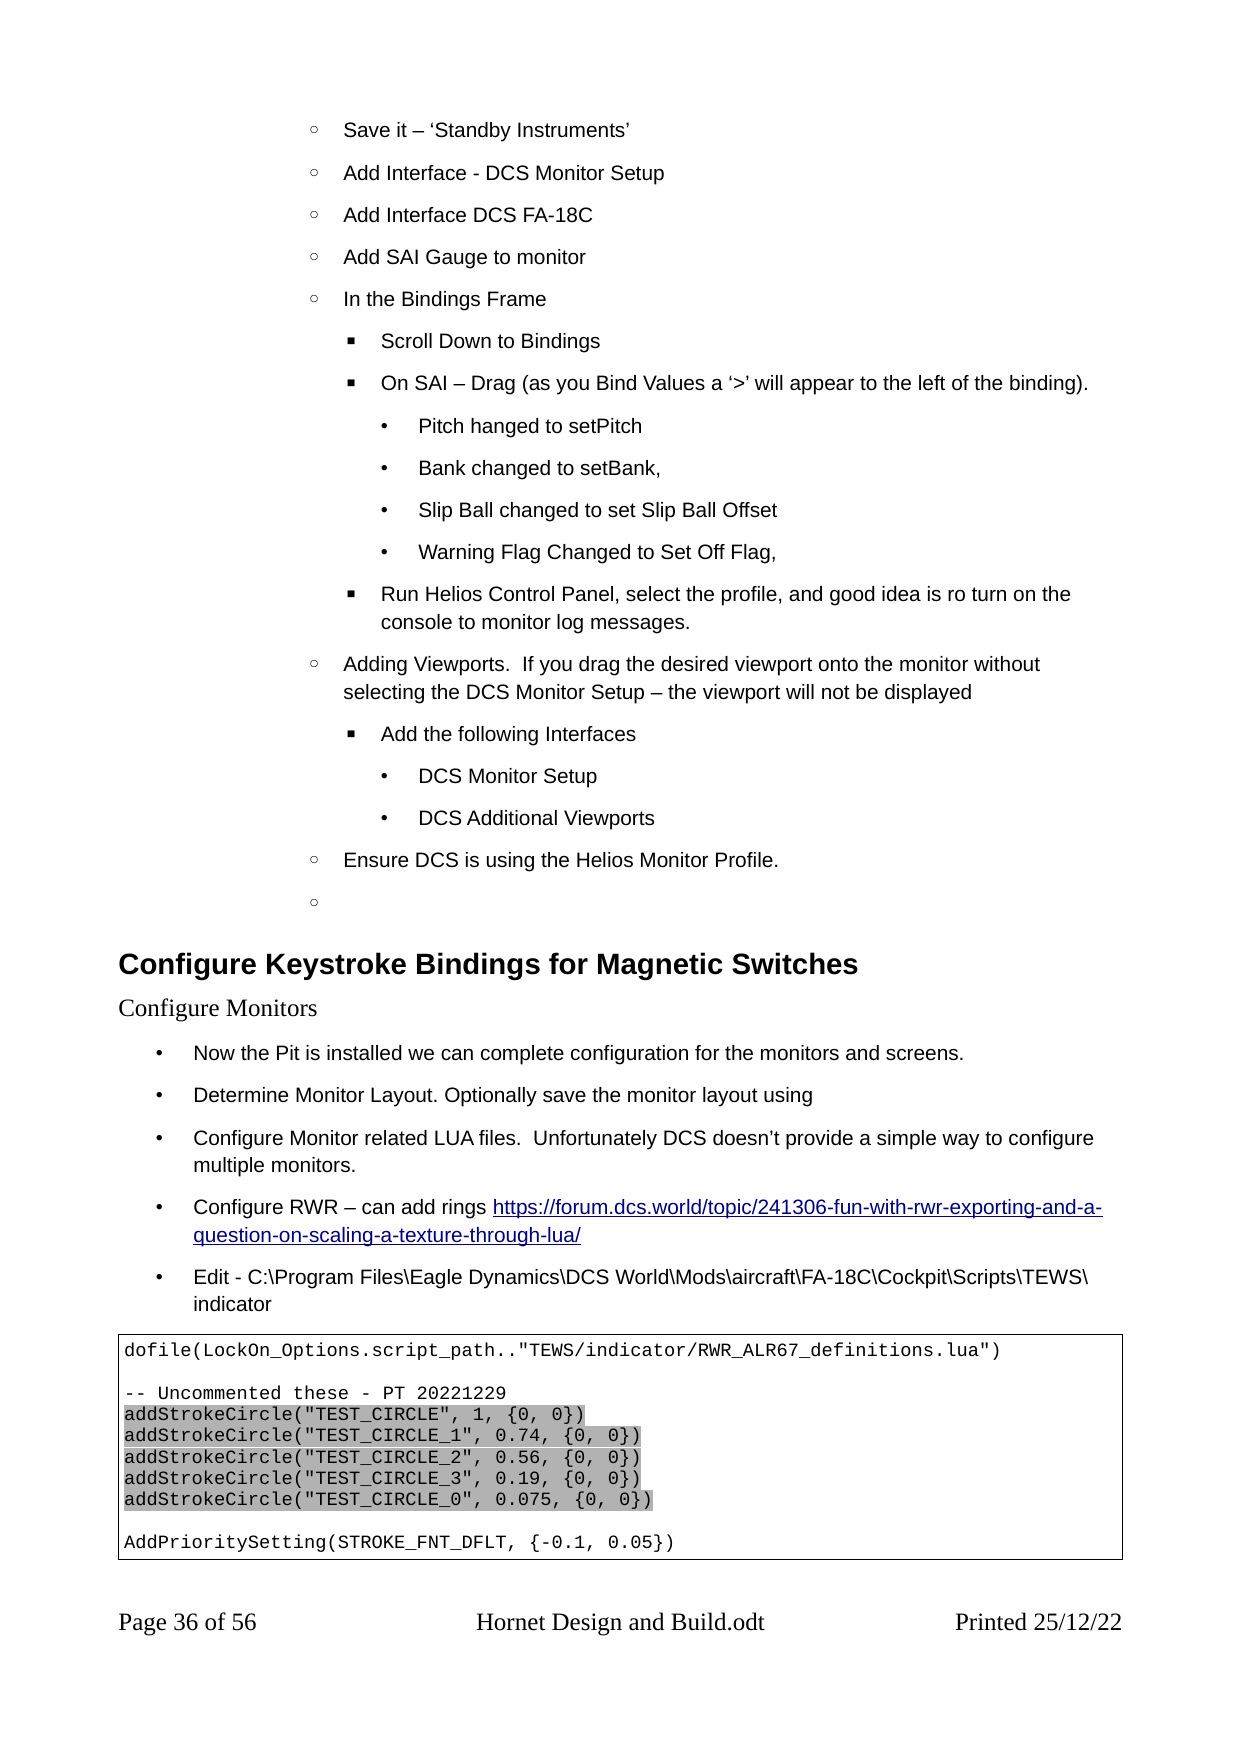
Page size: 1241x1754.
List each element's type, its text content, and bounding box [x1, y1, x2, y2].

list Warning Flag Changed to Set Off Flag, [381, 540, 1122, 564]
table_header dofile(LockOn_Options.script_path.."TEWS/indicator/RWR_ALR67_definitions.lua") -- Uncommented these - PT 20221229 addStrokeCircle("TEST_CIRCLE", 1, {0, 0}) addStrokeCircle("TEST_CIRCLE_1", 0.74, {0, 0}) addStrokeCircle("TEST_CIRCLE_2", 0.56, {0, 0}) addStrokeCircle("TEST_CIRCLE_3", 0.19, {0, 0}) addStrokeCircle("TEST_CIRCLE_0", 0.075, {0, 0}) AddPrioritySetting(STROKE_FNT_DFLT, {-0.1, 0.05}) [119, 1335, 1122, 1559]
list DCS Additional Viewports [381, 806, 1122, 830]
list In the Bindings Frame [306, 287, 1122, 311]
list Add Interface DCS FA-18C [306, 202, 1122, 227]
list Now the Pit is installed we can complete configuration for the monitors and screens. [156, 1041, 1122, 1065]
list On SAI – Drag (as you Bind Values a ‘>’ will appear to the left of the binding). [343, 371, 1122, 395]
list Determine Monitor Layout. Optionally save the monitor layout using [156, 1083, 1122, 1107]
list Slip Ball changed to set Slip Ball Offset [381, 498, 1122, 522]
list DCS Monitor Setup [381, 764, 1122, 788]
list Edit - C:\Program Files\Eagle Dynamics\DCS World\Mods\aircraft\FA-18C\Cockpit\Scripts\TEWS\indicator [156, 1265, 1122, 1316]
list Add the following Interfaces [343, 722, 1122, 746]
list Add Interface - DCS Monitor Setup [306, 160, 1122, 184]
list Ensure DCS is using the Helios Monitor Profile. [306, 848, 1122, 872]
list Pitch hanged to setPitch [381, 413, 1122, 437]
list Configure Monitor related LUA files. Unfortunately DCS doesn’t provide a simple way to configure multiple monitors. [156, 1125, 1122, 1177]
list Save it – ‘Standby Instruments’ [306, 118, 1122, 142]
subtitle Configure Keystroke Bindings for Magnetic Switches [118, 947, 1122, 981]
list Configure RWR – can add rings https://forum.dcs.world/topic/241306-fun-with-rwr-exporting-and-a-question-on-scaling-a-texture-through-lua/ [156, 1195, 1122, 1247]
list Add SAI Gauge to monitor [306, 245, 1122, 269]
list Bank changed to setBank, [381, 456, 1122, 480]
list Run Helios Control Panel, select the profile, and good idea is ro turn on the console to monitor log messages. [343, 582, 1122, 634]
list Adding Viewports. If you drag the desired viewport onto the monitor without selecting the DCS Monitor Setup – the viewport will not be displayed [306, 652, 1122, 703]
text Configure Monitors [118, 993, 1122, 1022]
list Scroll Down to Bindings [343, 329, 1122, 353]
